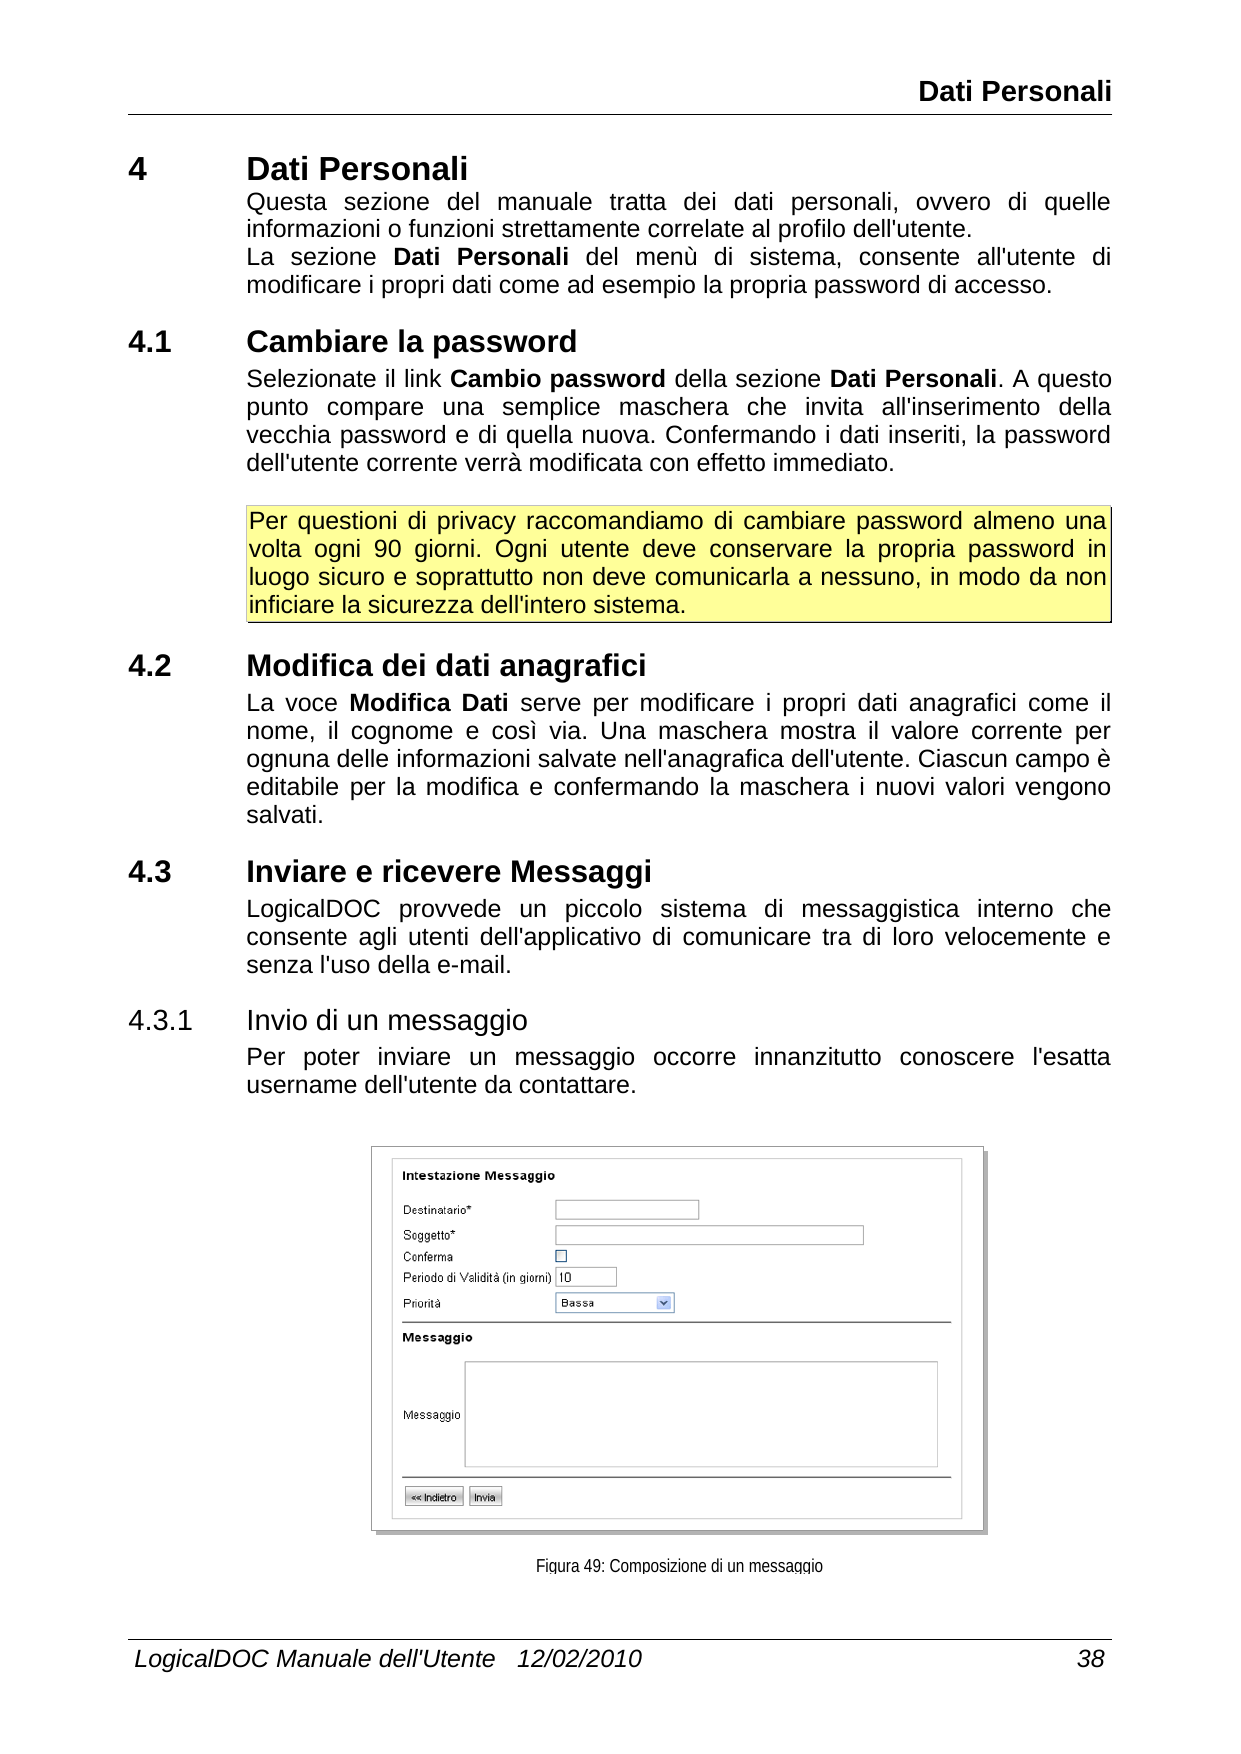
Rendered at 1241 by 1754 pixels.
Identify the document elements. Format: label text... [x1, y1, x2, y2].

subtitle Invio di un messaggio [128, 1004, 1112, 1036]
text La voce Modifica Dati serve per modificare i propri dati anagrafici come il nome, il cognome e così via. Una maschera mostra il valore corrente per ognuna delle informazioni salvate nell'anagrafica dell'utente. Ciascun campo è editabile per la modifica e confermando la maschera i nuovi valori vengono salvati. [246, 689, 1112, 829]
subtitle Inviare e ricevere Messaggi [128, 854, 1112, 889]
text Per questioni di privacy raccomandiamo di cambiare password almeno una volta ogni 90 giorni. Ogni utente deve conservare la propria password in luogo sicuro e soprattutto non deve comunicarla a nessuno, in modo da non inficiare la sicurezza dell'intero sistema. [247, 506, 1110, 621]
subtitle Modifica dei dati anagrafici [128, 648, 1112, 683]
text LogicalDOC provvede un piccolo sistema di messaggistica interno che consente agli utenti dell'applicativo di comunicare tra di loro velocemente e senza l'uso della e-mail. [246, 895, 1112, 979]
subtitle Dati Personali [128, 150, 1112, 187]
text Questa sezione del manuale tratta dei dati personali, ovvero di quelle informazioni o funzioni strettamente correlate al profilo dell'utente. [246, 187, 1112, 243]
text La sezione Dati Personali del menù di sistema, consente all'utente di modificare i propri dati come ad esempio la propria password di accesso. [246, 243, 1112, 299]
text Selezionate il link Cambio password della sezione Dati Personali. A questo punto compare una semplice maschera che invita all'inserimento della vecchia password e di quella nuova. Confermando i dati inseriti, la password dell'utente corrente verrà modificata con effetto immediato. [246, 365, 1112, 477]
text Per poter inviare un messaggio occorre innanzitutto conoscere l'esatta username dell'utente da contattare. [246, 1042, 1112, 1098]
subtitle Cambiare la password [128, 324, 1112, 359]
text Figura 49: Composizione di un messaggio [364, 1554, 994, 1574]
